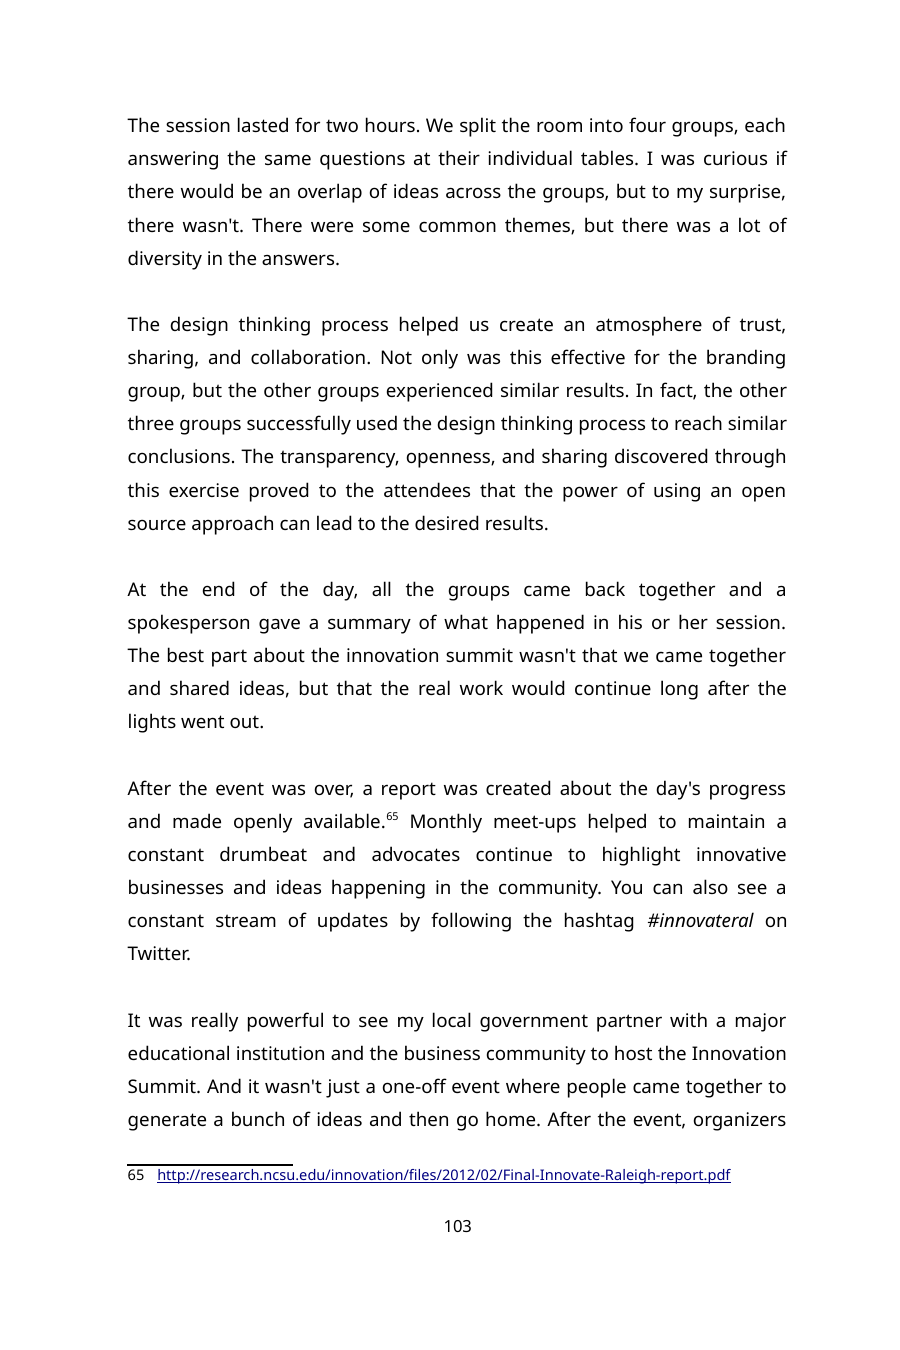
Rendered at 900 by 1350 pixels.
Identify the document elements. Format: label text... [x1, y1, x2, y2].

text It was really powerful to see my local government partner with a major educational institution and the business community to host the Innovation Summit. And it wasn't just a one-off event where people came together to generate a bunch of ideas and then go home. After the event, organizers [127, 1007, 787, 1132]
text After the event was over, a report was created about the day's progress and made openly available. Monthly meet-ups helped to maintain a constant drumbeat and advocates continue to highlight innovative businesses and ideas happening in the community. You can also see a constant stream of updates by following the hashtag #innovateral on Twitter. [127, 775, 787, 966]
text http://research.ncsu.edu/innovation/files/2012/02/Final-Innovate-Raleigh-report.pdf [127, 1165, 787, 1185]
text At the end of the day, all the groups came back together and a spokesperson gave a summary of what happened in his or her session. The best part about the innovation summit wasn't that we came together and shared ideas, but that the real work would continue long after the lights went out. [127, 576, 787, 734]
text The session lasted for two hours. We split the room into four groups, each answering the same questions at their individual tables. I was curious if there would be an overlap of ideas across the groups, but to my surprise, there wasn't. There were some common themes, but there was a lot of diversity in the answers. [127, 112, 787, 271]
text The design thinking process helped us create an atmosphere of trust, sharing, and collaboration. Not only was this effective for the branding group, but the other groups experienced similar results. In fact, the other three groups successfully used the design thinking process to reach similar conclusions. The transparency, openness, and sharing discovered through this exercise proved to the attendees that the power of using an open source approach can lead to the desired results. [127, 311, 787, 536]
